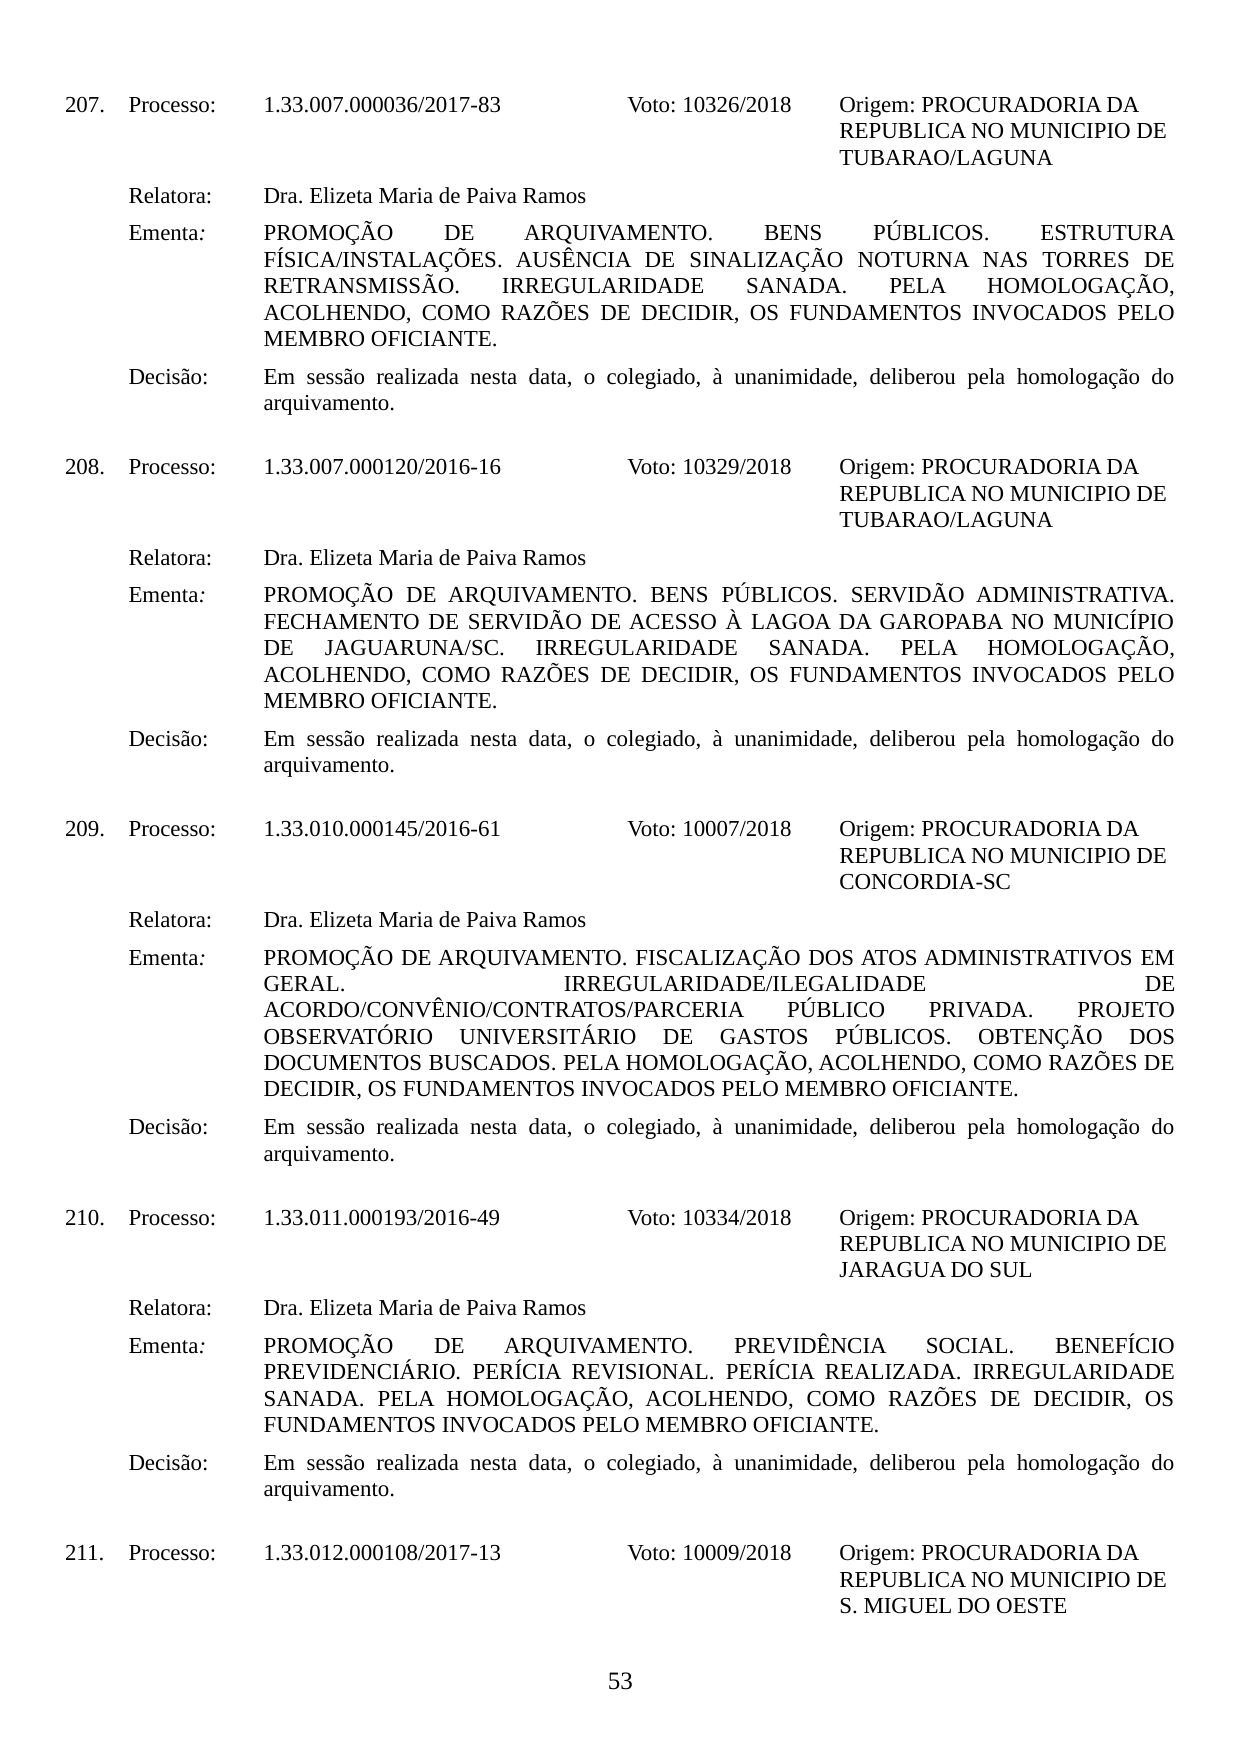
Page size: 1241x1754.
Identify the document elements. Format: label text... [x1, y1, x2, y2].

table_cell Dra. Elizeta Maria de Paiva Ramos [258, 176, 1181, 214]
table_header 1.33.007.000120/2016-16 [258, 448, 621, 538]
table_cell [59, 1289, 123, 1326]
table_cell [59, 538, 123, 576]
table_cell [59, 357, 123, 421]
table_cell PROMOÇÃO DE ARQUIVAMENTO. FISCALIZAÇÃO DOS ATOS ADMINISTRATIVOS EM GERAL. IRREGULARIDADE/ILEGALIDADE DE ACORDO/CONVÊNIO/CONTRATOS/PARCERIA PÚBLICO PRIVADA. PROJETO OBSERVATÓRIO UNIVERSITÁRIO DE GASTOS PÚBLICOS. OBTENÇÃO DOS DOCUMENTOS BUSCADOS. PELA HOMOLOGAÇÃO, ACOLHENDO, COMO RAZÕES DE DECIDIR, OS FUNDAMENTOS INVOCADOS PELO MEMBRO OFICIANTE. [258, 938, 1181, 1107]
table_cell PROMOÇÃO DE ARQUIVAMENTO. PREVIDÊNCIA SOCIAL. BENEFÍCIO PREVIDENCIÁRIO. PERÍCIA REVISIONAL. PERÍCIA REALIZADA. IRREGULARIDADE SANADA. PELA HOMOLOGAÇÃO, ACOLHENDO, COMO RAZÕES DE DECIDIR, OS FUNDAMENTOS INVOCADOS PELO MEMBRO OFICIANTE. [258, 1326, 1181, 1443]
table_cell Ementa: [123, 1326, 257, 1443]
table_header 1.33.007.000036/2017-83 [258, 85, 621, 176]
table_header Processo: [123, 1534, 257, 1624]
table_cell PROMOÇÃO DE ARQUIVAMENTO. BENS PÚBLICOS. SERVIDÃO ADMINISTRATIVA. FECHAMENTO DE SERVIDÃO DE ACESSO À LAGOA DA GAROPABA NO MUNICÍPIO DE JAGUARUNA/SC. IRREGULARIDADE SANADA. PELA HOMOLOGAÇÃO, ACOLHENDO, COMO RAZÕES DE DECIDIR, OS FUNDAMENTOS INVOCADOS PELO MEMBRO OFICIANTE. [258, 576, 1181, 719]
table_header 207. [59, 85, 123, 176]
table_cell Dra. Elizeta Maria de Paiva Ramos [258, 1289, 1181, 1326]
table_header Processo: [123, 1198, 257, 1288]
table_cell Ementa: [123, 576, 257, 719]
table_header 211. [59, 1534, 123, 1624]
table_header Voto: 10007/2018 [621, 810, 833, 900]
table_header Processo: [123, 448, 257, 538]
table_header 210. [59, 1198, 123, 1288]
table_cell Ementa: [123, 938, 257, 1107]
table_cell [59, 176, 123, 214]
table_header Processo: [123, 810, 257, 900]
table_cell Decisão: [123, 357, 257, 421]
table_cell Em sessão realizada nesta data, o colegiado, à unanimidade, deliberou pela homologação do arquivamento. [258, 1108, 1181, 1172]
table_cell [59, 1326, 123, 1443]
table_header 208. [59, 448, 123, 538]
table_header Voto: 10329/2018 [621, 448, 833, 538]
table_header Voto: 10326/2018 [621, 85, 833, 176]
table_cell [59, 1443, 123, 1507]
table_cell Decisão: [123, 1443, 257, 1507]
table_header 1.33.011.000193/2016-49 [258, 1198, 621, 1288]
table_cell [59, 938, 123, 1107]
table_cell Relatora: [123, 538, 257, 576]
table_header Origem: PROCURADORIA DA REPUBLICA NO MUNICIPIO DE JARAGUA DO SUL [834, 1198, 1181, 1288]
table_cell Dra. Elizeta Maria de Paiva Ramos [258, 538, 1181, 576]
table_cell [59, 1108, 123, 1172]
table_header Origem: PROCURADORIA DA REPUBLICA NO MUNICIPIO DE CONCORDIA-SC [834, 810, 1181, 900]
table_cell Relatora: [123, 1289, 257, 1326]
table_cell [59, 576, 123, 719]
table_header 1.33.010.000145/2016-61 [258, 810, 621, 900]
table_cell Ementa: [123, 214, 257, 357]
table_cell PROMOÇÃO DE ARQUIVAMENTO. BENS PÚBLICOS. ESTRUTURA FÍSICA/INSTALAÇÕES. AUSÊNCIA DE SINALIZAÇÃO NOTURNA NAS TORRES DE RETRANSMISSÃO. IRREGULARIDADE SANADA. PELA HOMOLOGAÇÃO, ACOLHENDO, COMO RAZÕES DE DECIDIR, OS FUNDAMENTOS INVOCADOS PELO MEMBRO OFICIANTE. [258, 214, 1181, 357]
table_cell Relatora: [123, 900, 257, 938]
table_cell [59, 900, 123, 938]
table_cell Decisão: [123, 1108, 257, 1172]
table_cell Em sessão realizada nesta data, o colegiado, à unanimidade, deliberou pela homologação do arquivamento. [258, 719, 1181, 783]
table_cell Decisão: [123, 719, 257, 783]
table_header 1.33.012.000108/2017-13 [258, 1534, 621, 1624]
table_header Processo: [123, 85, 257, 176]
table_header Voto: 10009/2018 [621, 1534, 833, 1624]
table_header Origem: PROCURADORIA DA REPUBLICA NO MUNICIPIO DE TUBARAO/LAGUNA [834, 85, 1181, 176]
table_cell [59, 214, 123, 357]
table_header Origem: PROCURADORIA DA REPUBLICA NO MUNICIPIO DE TUBARAO/LAGUNA [834, 448, 1181, 538]
table_cell [59, 719, 123, 783]
table_cell Dra. Elizeta Maria de Paiva Ramos [258, 900, 1181, 938]
table_cell Relatora: [123, 176, 257, 214]
table_cell Em sessão realizada nesta data, o colegiado, à unanimidade, deliberou pela homologação do arquivamento. [258, 1443, 1181, 1507]
table_header Origem: PROCURADORIA DA REPUBLICA NO MUNICIPIO DE S. MIGUEL DO OESTE [834, 1534, 1181, 1624]
table_header 209. [59, 810, 123, 900]
table_cell Em sessão realizada nesta data, o colegiado, à unanimidade, deliberou pela homologação do arquivamento. [258, 357, 1181, 421]
table_header Voto: 10334/2018 [621, 1198, 833, 1288]
